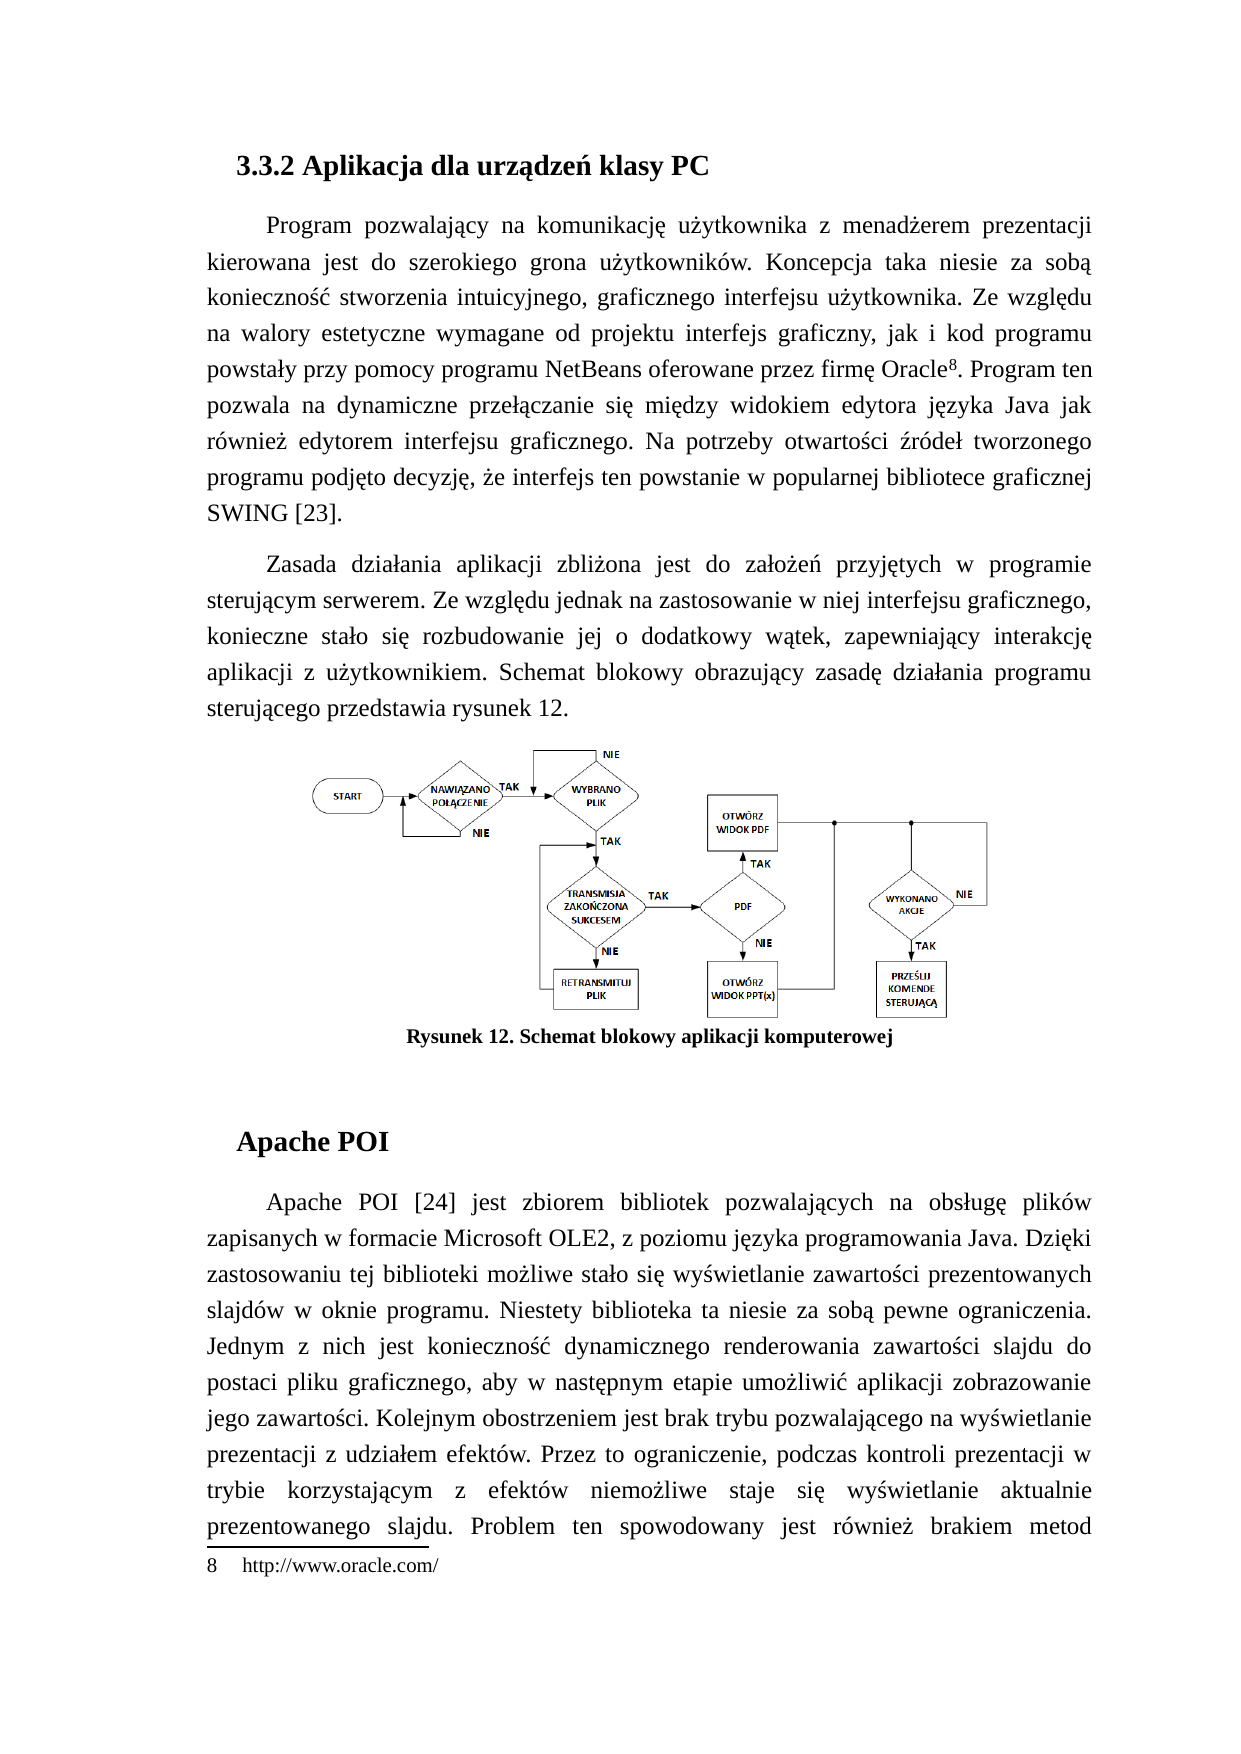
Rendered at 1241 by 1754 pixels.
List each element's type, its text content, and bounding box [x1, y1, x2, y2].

text Program pozwalający na komunikację użytkownika z menadżerem prezentacji kierowana jest do szerokiego grona użytkowników. Koncepcja taka niesie za sobą konieczność stworzenia intuicyjnego, graficznego interfejsu użytkownika. Ze względu na walory estetyczne wymagane od projektu interfejs graficzny, jak i kod programu powstały przy pomocy programu NetBeans oferowane przez firmę Oracle. Program ten pozwala na dynamiczne przełączanie się między widokiem edytora języka Java jak również edytorem interfejsu graficznego. Na potrzeby otwartości źródeł tworzonego programu podjęto decyzję, że interfejs ten powstanie w popularnej bibliotece graficznej SWING [23]. [207, 211, 1093, 527]
text Zasada działania aplikacji zbliżona jest do założeń przyjętych w programie sterującym serwerem. Ze względu jednak na zastosowanie w niej interfejsu graficznego, konieczne stało się rozbudowanie jej o dodatkowy wątek, zapewniający interakcję aplikacji z użytkownikiem. Schemat blokowy obrazujący zasadę działania programu sterującego przedstawia rysunek 12. [207, 549, 1093, 721]
text http://www.oracle.com/ [207, 1553, 1093, 1577]
text Apache POI [24] jest zbiorem bibliotek pozwalających na obsługę plików zapisanych w formacie Microsoft OLE2, z poziomu języka programowania Java. Dzięki zastosowaniu tej biblioteki możliwe stało się wyświetlanie zawartości prezentowanych slajdów w oknie programu. Niestety biblioteka ta niesie za sobą pewne ograniczenia. Jednym z nich jest konieczność dynamicznego renderowania zawartości slajdu do postaci pliku graficznego, aby w następnym etapie umożliwić aplikacji zobrazowanie jego zawartości. Kolejnym obostrzeniem jest brak trybu pozwalającego na wyświetlanie prezentacji z udziałem efektów. Przez to ograniczenie, podczas kontroli prezentacji w trybie korzystającym z efektów niemożliwe staje się wyświetlanie aktualnie prezentowanego slajdu. Problem ten spowodowany jest również brakiem metod [207, 1187, 1093, 1539]
subtitle 3.3.2 Aplikacja dla urządzeń klasy PC [207, 148, 1093, 181]
picture [310, 743, 989, 1018]
text Rysunek 12. Schemat blokowy aplikacji komputerowej [207, 1018, 1093, 1048]
subtitle Apache POI [207, 1124, 1093, 1158]
